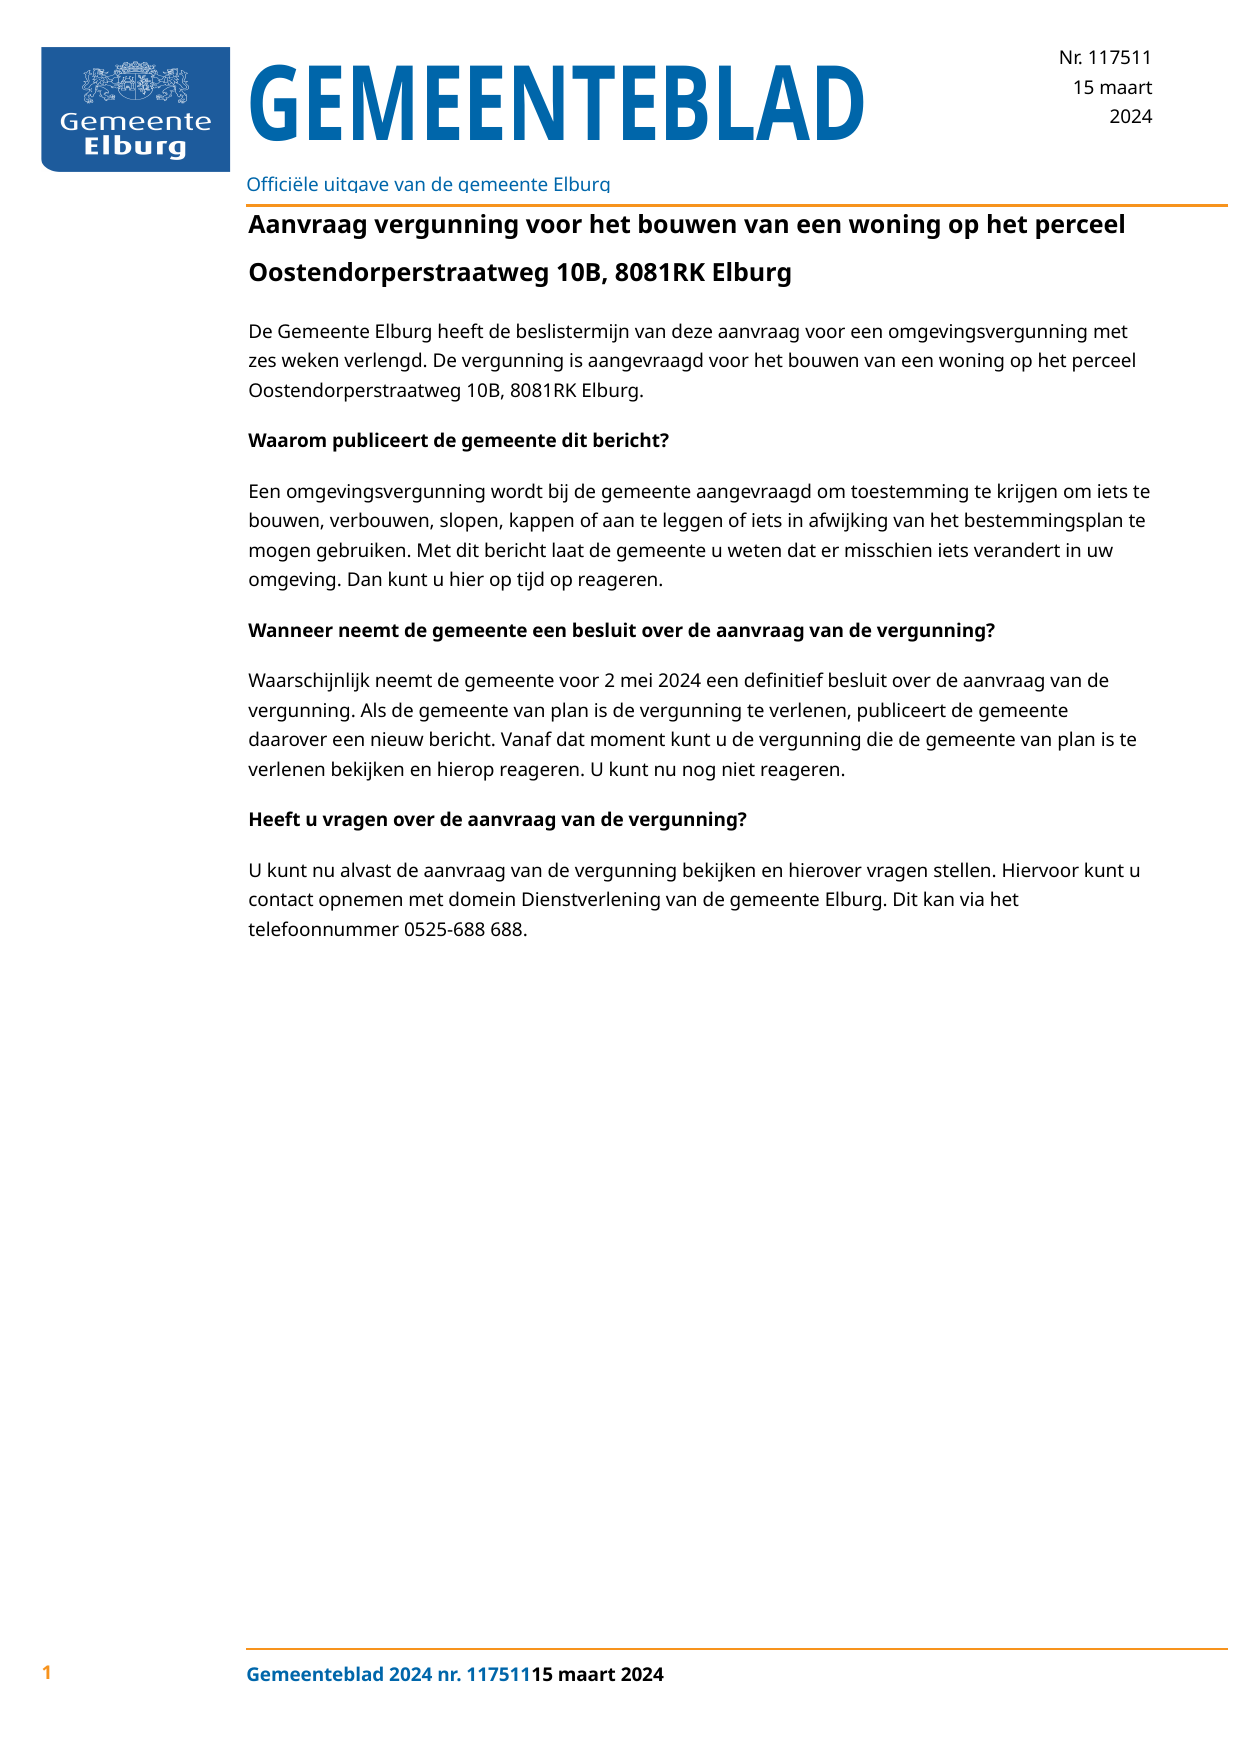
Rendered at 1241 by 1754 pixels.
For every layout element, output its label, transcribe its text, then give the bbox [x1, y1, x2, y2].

text Aanvraag vergunning voor het bouwen van een woning op het perceel Oostendorperstraatweg 10B, 8081RK Elburg [248, 207, 1152, 288]
picture [41, 47, 231, 172]
text Waarom publiceert de gemeente dit bericht? [248, 427, 1152, 453]
text U kunt nu alvast de aanvraag van de vergunning bekijken en hierover vragen stellen. Hiervoor kunt u contact opnemen met domein Dienstverlening van de gemeente Elburg. Dit kan via het telefoonnummer 0525-688 688. [248, 857, 1152, 942]
text Een omgevingsvergunning wordt bij de gemeente aangevraagd om toestemming te krijgen om iets te bouwen, verbouwen, slopen, kappen of aan te leggen of iets in afwijking van het bestemmingsplan te mogen gebruiken. Met dit bericht laat de gemeente u weten dat er misschien iets verandert in uw omgeving. Dan kunt u hier op tijd op reageren. [248, 478, 1152, 592]
text Heeft u vragen over de aanvraag van de vergunning? [248, 807, 1152, 832]
text Wanneer neemt de gemeente een besluit over de aanvraag van de vergunning? [248, 617, 1152, 643]
text Waarschijnlijk neemt de gemeente voor 2 mei 2024 een definitief besluit over de aanvraag van de vergunning. Als de gemeente van plan is de vergunning te verlenen, publiceert de gemeente daarover een nieuw bericht. Vanaf dat moment kunt u de vergunning die de gemeente van plan is te verlenen bekijken en hierop reageren. U kunt nu nog niet reageren. [248, 667, 1152, 782]
text De Gemeente Elburg heeft de beslistermijn van deze aanvraag voor een omgevingsvergunning met zes weken verlengd. De vergunning is aangevraagd voor het bouwen van een woning op het perceel Oostendorperstraatweg 10B, 8081RK Elburg. [248, 318, 1152, 403]
